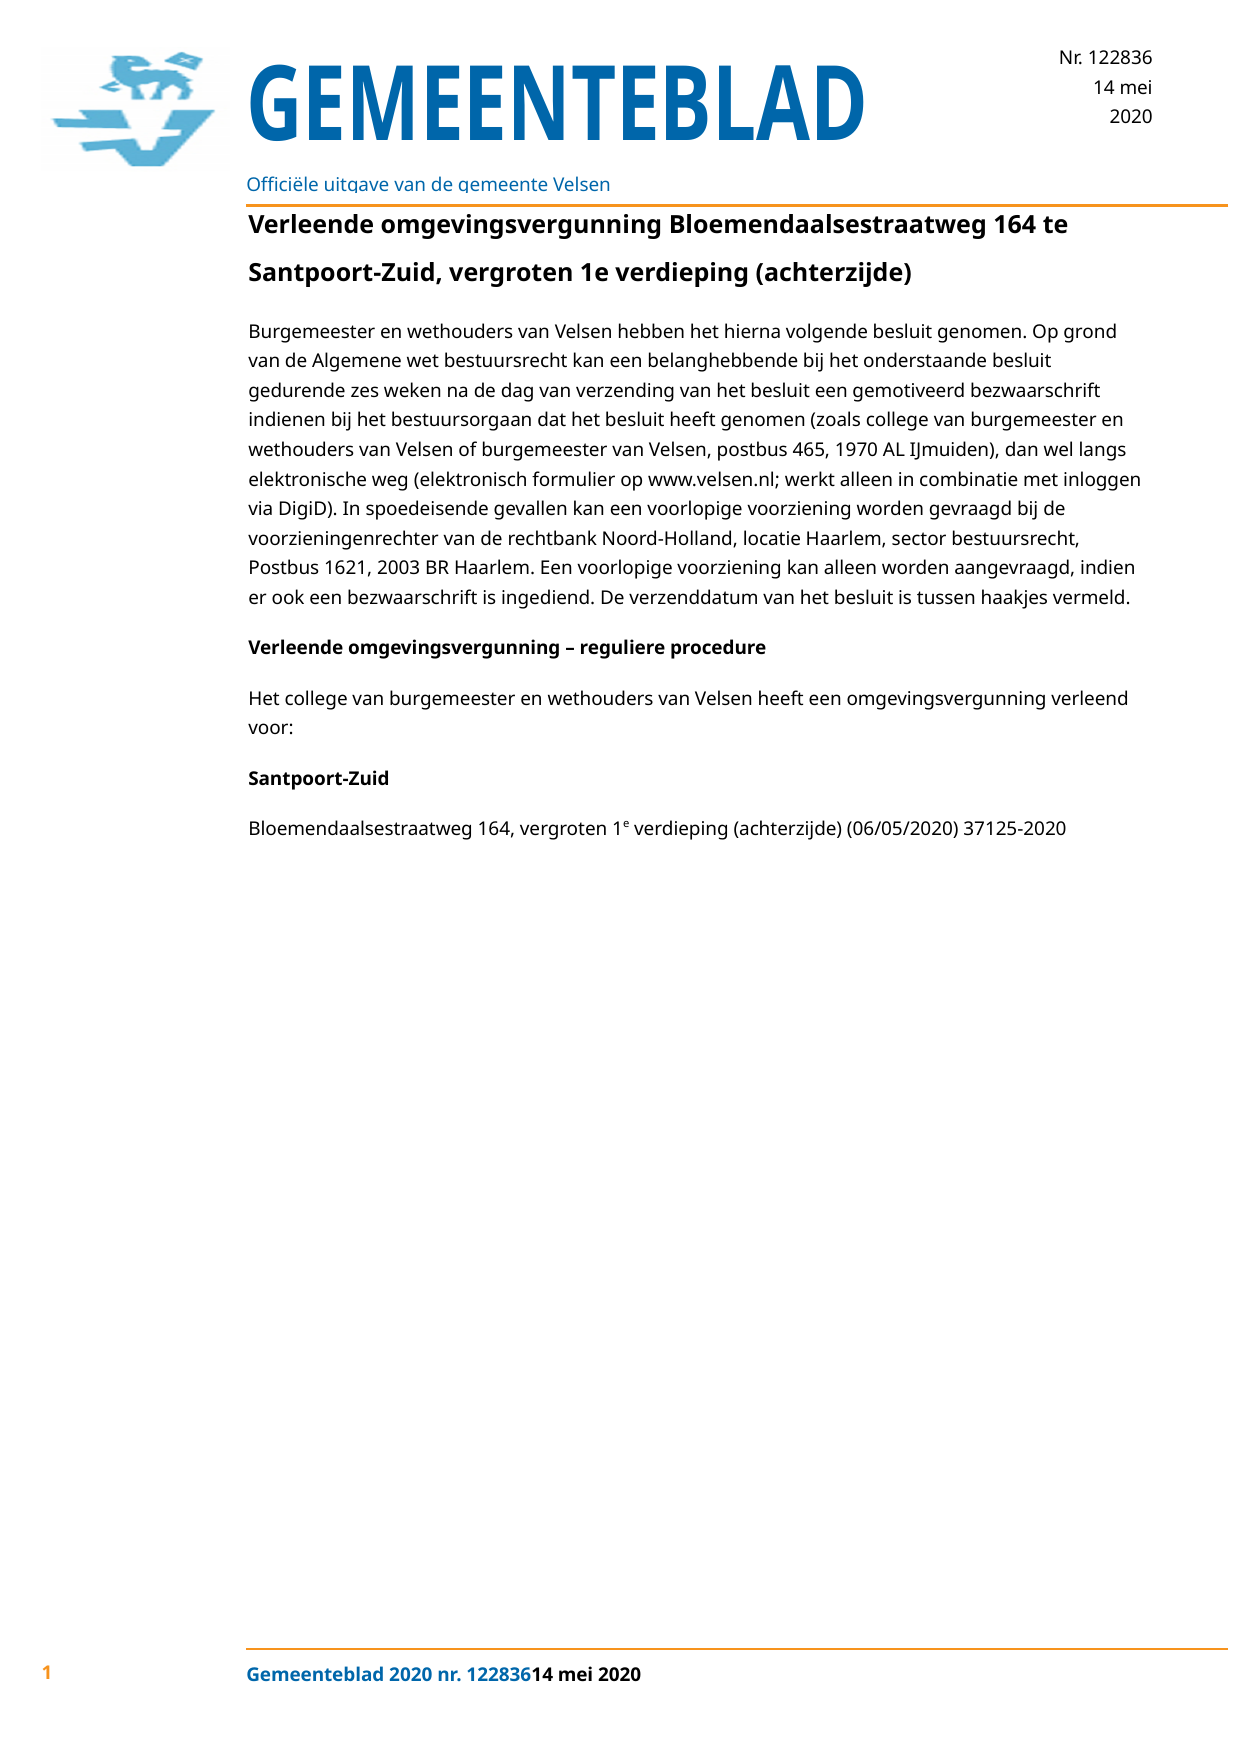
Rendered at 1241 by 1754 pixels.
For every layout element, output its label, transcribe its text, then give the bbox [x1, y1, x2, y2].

text Verleende omgevingsvergunning – reguliere procedure [248, 634, 1152, 660]
text Het college van burgemeester en wethouders van Velsen heeft een omgevingsvergunning verleend voor: [248, 685, 1152, 740]
picture [41, 47, 231, 172]
text Verleende omgevingsvergunning Bloemendaalsestraatweg 164 te Santpoort-Zuid, vergroten 1e verdieping (achterzijde) [248, 207, 1152, 288]
text Burgemeester en wethouders van Velsen hebben het hierna volgende besluit genomen. Op grond van de Algemene wet bestuursrecht kan een belanghebbende bij het onderstaande besluit gedurende zes weken na de dag van verzending van het besluit een gemotiveerd bezwaarschrift indienen bij het bestuursorgaan dat het besluit heeft genomen (zoals college van burgemeester en wethouders van Velsen of burgemeester van Velsen, postbus 465, 1970 AL IJmuiden), dan wel langs elektronische weg (elektronisch formulier op www.velsen.nl; werkt alleen in combinatie met inloggen via DigiD). In spoedeisende gevallen kan een voorlopige voorziening worden gevraagd bij de voorzieningenrechter van de rechtbank Noord-Holland, locatie Haarlem, sector bestuursrecht, Postbus 1621, 2003 BR Haarlem. Een voorlopige voorziening kan alleen worden aangevraagd, indien er ook een bezwaarschrift is ingediend. De verzenddatum van het besluit is tussen haakjes vermeld. [248, 318, 1152, 610]
text Bloemendaalsestraatweg 164, vergroten 1e verdieping (achterzijde) (06/05/2020) 37125-2020 [248, 815, 1152, 841]
text Santpoort-Zuid [248, 765, 1152, 791]
